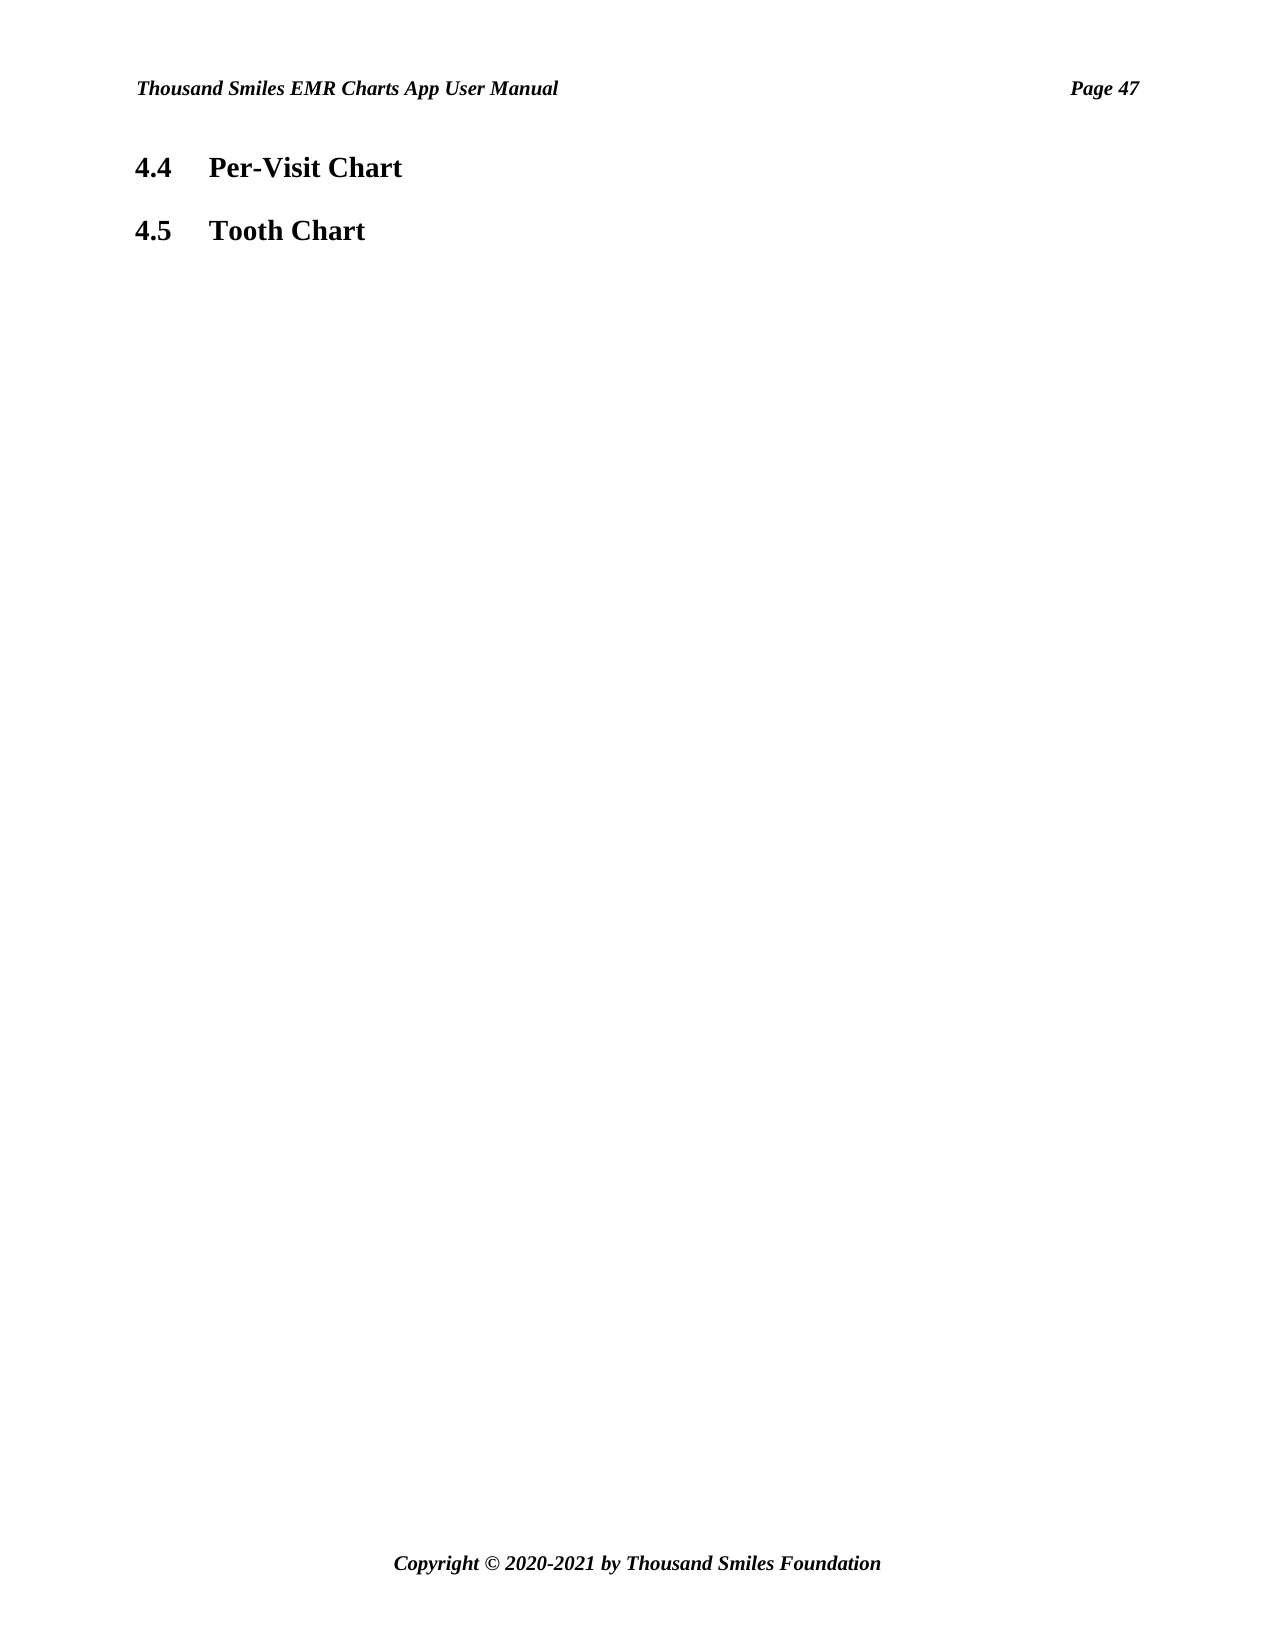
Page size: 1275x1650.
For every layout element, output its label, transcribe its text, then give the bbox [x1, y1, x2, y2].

subtitle Per-Visit Chart [135, 150, 1140, 183]
subtitle Tooth Chart [135, 213, 1140, 246]
